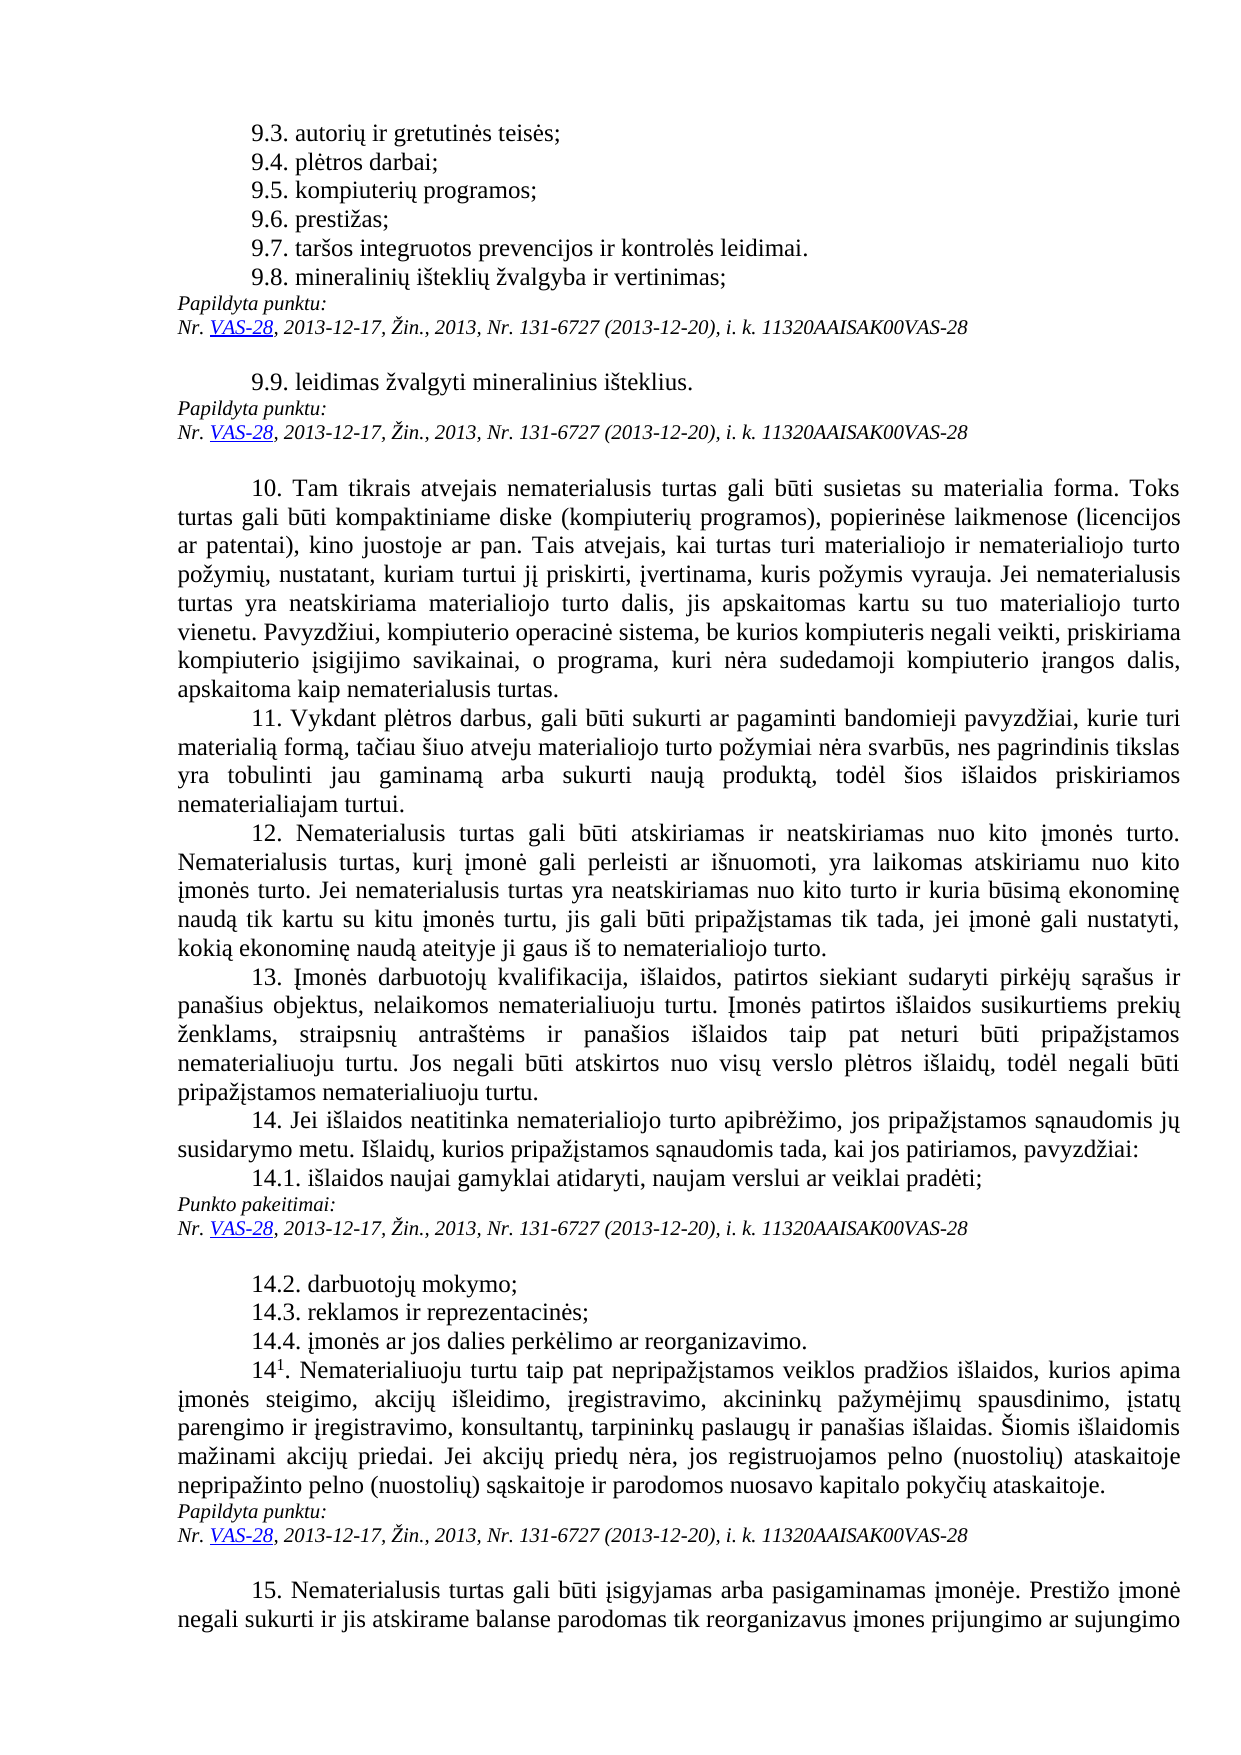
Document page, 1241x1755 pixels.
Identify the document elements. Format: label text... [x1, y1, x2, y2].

text Nr. VAS-28, 2013-12-17, Žin., 2013, Nr. 131-6727 (2013-12-20), i. k. 11320AAISAK00VAS-28 [177, 1523, 1181, 1547]
text 12. Nematerialusis turtas gali būti atskiriamas ir neatskiriamas nuo kito įmonės turto. Nematerialusis turtas, kurį įmonė gali perleisti ar išnuomoti, yra laikomas atskiriamu nuo kito įmonės turto. Jei nematerialusis turtas yra neatskiriamas nuo kito turto ir kuria būsimą ekonominę naudą tik kartu su kitu įmonės turtu, jis gali būti pripažįstamas tik tada, jei įmonė gali nustatyti, kokią ekonominę naudą ateityje ji gaus iš to nematerialiojo turto. [177, 818, 1181, 962]
text Punkto pakeitimai: [177, 1192, 1181, 1216]
text 9.9. leidimas žvalgyti mineralinius išteklius. [177, 367, 1181, 396]
text 9.8. mineralinių išteklių žvalgyba ir vertinimas; [177, 262, 1181, 291]
text 14.2. darbuotojų mokymo; [177, 1269, 1181, 1297]
text 9.4. plėtros darbai; [177, 147, 1181, 176]
text 13. Įmonės darbuotojų kvalifikacija, išlaidos, patirtos siekiant sudaryti pirkėjų sąrašus ir panašius objektus, nelaikomos nematerialiuoju turtu. Įmonės patirtos išlaidos susikurtiems prekių ženklams, straipsnių antraštėms ir panašios išlaidos taip pat neturi būti pripažįstamos nematerialiuoju turtu. Jos negali būti atskirtos nuo visų verslo plėtros išlaidų, todėl negali būti pripažįstamos nematerialiuoju turtu. [177, 962, 1181, 1106]
text 14.1. išlaidos naujai gamyklai atidaryti, naujam verslui ar veiklai pradėti; [177, 1163, 1181, 1192]
text Papildyta punktu: [177, 291, 1181, 315]
text Papildyta punktu: [177, 1499, 1181, 1523]
text 9.5. kompiuterių programos; [177, 176, 1181, 204]
text 9.3. autorių ir gretutinės teisės; [177, 118, 1181, 147]
text 14.4. įmonės ar jos dalies perkėlimo ar reorganizavimo. [177, 1326, 1181, 1355]
text Nr. VAS-28, 2013-12-17, Žin., 2013, Nr. 131-6727 (2013-12-20), i. k. 11320AAISAK00VAS-28 [177, 315, 1181, 339]
text Nr. VAS-28, 2013-12-17, Žin., 2013, Nr. 131-6727 (2013-12-20), i. k. 11320AAISAK00VAS-28 [177, 1216, 1181, 1240]
text 14.3. reklamos ir reprezentacinės; [177, 1297, 1181, 1326]
text 10. Tam tikrais atvejais nematerialusis turtas gali būti susietas su materialia forma. Toks turtas gali būti kompaktiniame diske (kompiuterių programos), popierinėse laikmenose (licencijos ar patentai), kino juostoje ar pan. Tais atvejais, kai turtas turi materialiojo ir nematerialiojo turto požymių, nustatant, kuriam turtui jį priskirti, įvertinama, kuris požymis vyrauja. Jei nematerialusis turtas yra neatskiriama materialiojo turto dalis, jis apskaitomas kartu su tuo materialiojo turto vienetu. Pavyzdžiui, kompiuterio operacinė sistema, be kurios kompiuteris negali veikti, priskiriama kompiuterio įsigijimo savikainai, o programa, kuri nėra sudedamoji kompiuterio įrangos dalis, apskaitoma kaip nematerialusis turtas. [177, 473, 1181, 703]
text 9.7. taršos integruotos prevencijos ir kontrolės leidimai. [177, 233, 1181, 262]
text Nr. VAS-28, 2013-12-17, Žin., 2013, Nr. 131-6727 (2013-12-20), i. k. 11320AAISAK00VAS-28 [177, 420, 1181, 444]
text Papildyta punktu: [177, 396, 1181, 420]
text 14. Jei išlaidos neatitinka nematerialiojo turto apibrėžimo, jos pripažįstamos sąnaudomis jų susidarymo metu. Išlaidų, kurios pripažįstamos sąnaudomis tada, kai jos patiriamos, pavyzdžiai: [177, 1106, 1181, 1163]
text 9.6. prestižas; [177, 204, 1181, 233]
text 15. Nematerialusis turtas gali būti įsigyjamas arba pasigaminamas įmonėje. Prestižo įmonė negali sukurti ir jis atskirame balanse parodomas tik reorganizavus įmones prijungimo ar sujungimo [177, 1576, 1181, 1633]
text 141. Nematerialiuoju turtu taip pat nepripažįstamos veiklos pradžios išlaidos, kurios apima įmonės steigimo, akcijų išleidimo, įregistravimo, akcininkų pažymėjimų spausdinimo, įstatų parengimo ir įregistravimo, konsultantų, tarpininkų paslaugų ir panašias išlaidas. Šiomis išlaidomis mažinami akcijų priedai. Jei akcijų priedų nėra, jos registruojamos pelno (nuostolių) ataskaitoje nepripažinto pelno (nuostolių) sąskaitoje ir parodomos nuosavo kapitalo pokyčių ataskaitoje. [177, 1355, 1181, 1499]
text 11. Vykdant plėtros darbus, gali būti sukurti ar pagaminti bandomieji pavyzdžiai, kurie turi materialią formą, tačiau šiuo atveju materialiojo turto požymiai nėra svarbūs, nes pagrindinis tikslas yra tobulinti jau gaminamą arba sukurti naują produktą, todėl šios išlaidos priskiriamos nematerialiajam turtui. [177, 703, 1181, 818]
